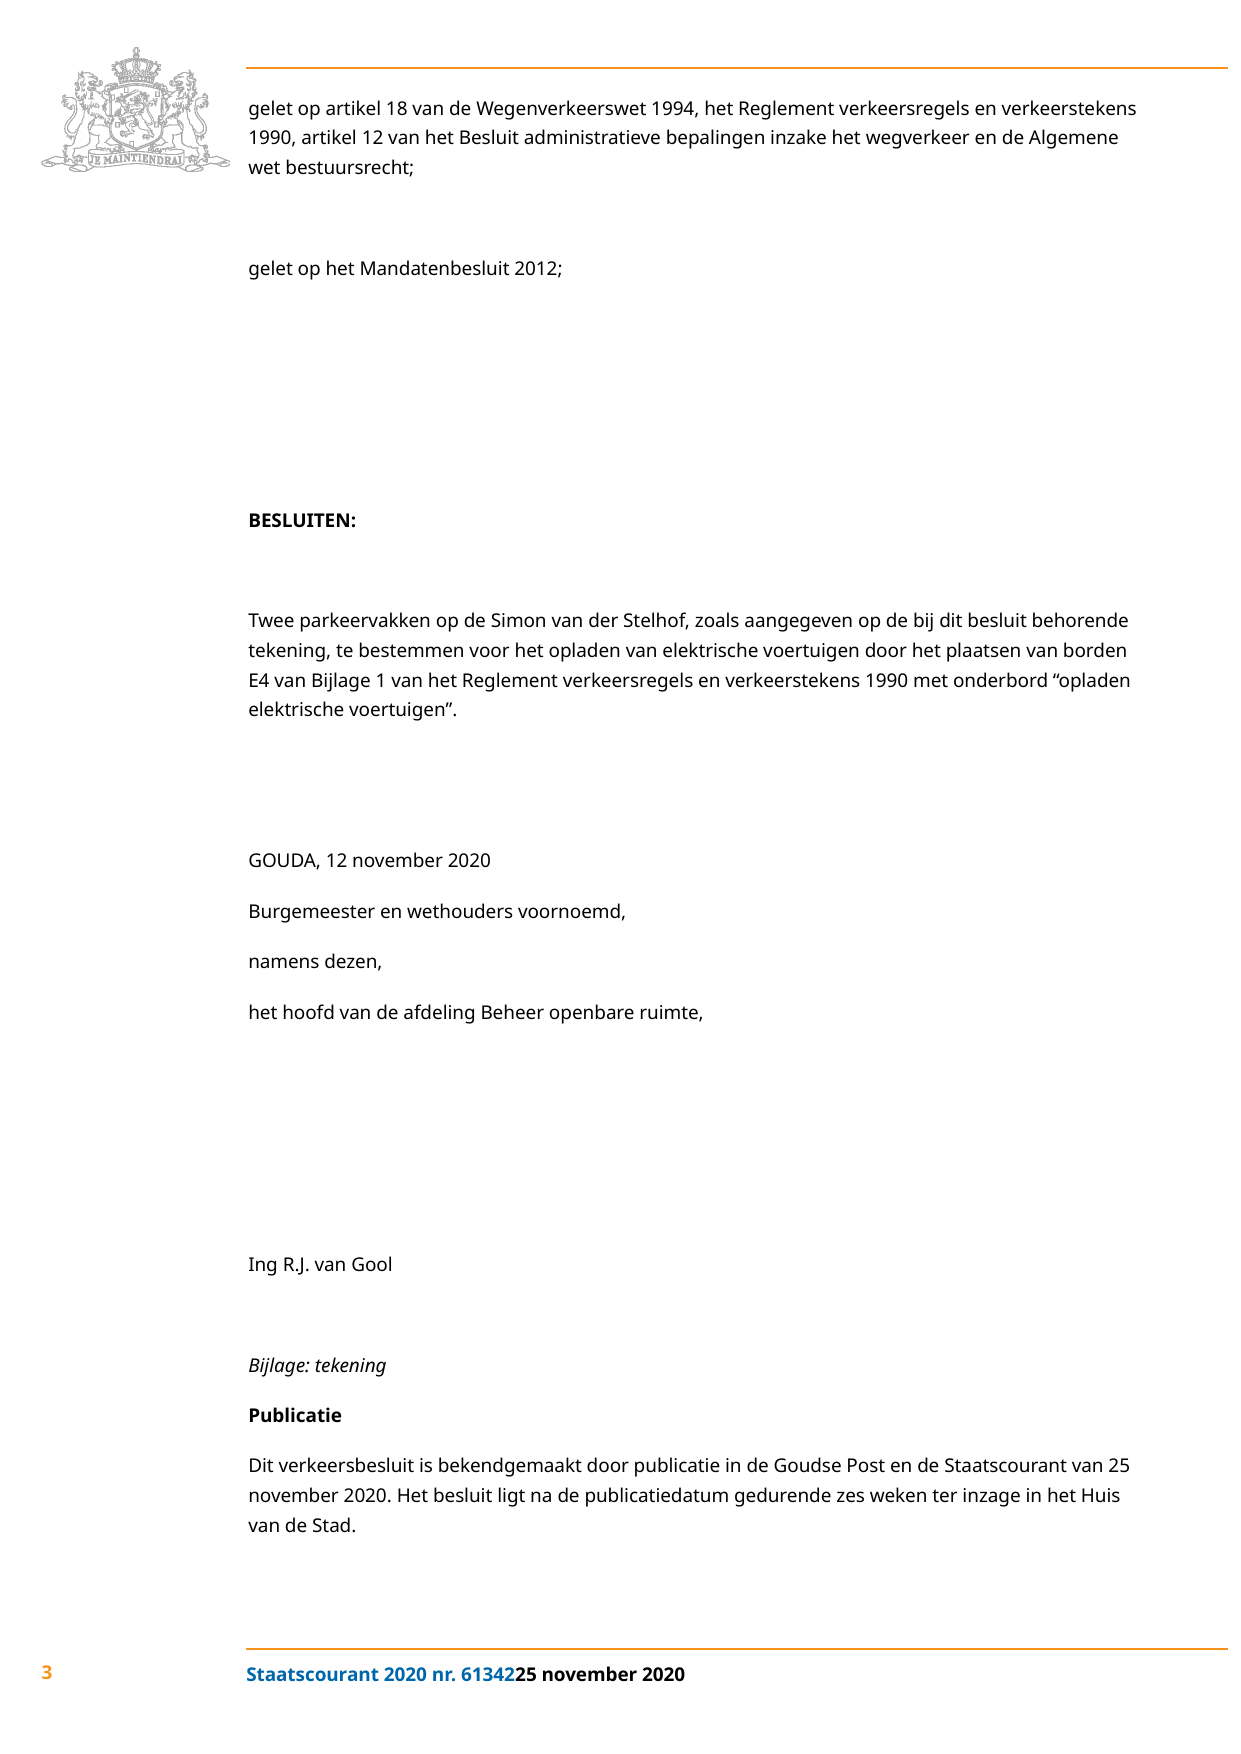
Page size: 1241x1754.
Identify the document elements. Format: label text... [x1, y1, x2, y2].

text Ing R.J. van Gool [248, 1251, 1152, 1277]
text Bijlage: tekening [248, 1352, 1152, 1378]
text BESLUITEN: [248, 507, 1152, 533]
text namens dezen, [248, 948, 1152, 974]
text het hoofd van de afdeling Beheer openbare ruimte, [248, 999, 1152, 1025]
text Dit verkeersbesluit is bekendgemaakt door publicatie in de Goudse Post en de Staatscourant van 25 november 2020. Het besluit ligt na de publicatiedatum gedurende zes weken ter inzage in het Huis van de Stad. [248, 1453, 1152, 1538]
text Publicatie [248, 1402, 1152, 1428]
text Burgemeester en wethouders voornoemd, [248, 898, 1152, 924]
picture [41, 47, 231, 172]
text gelet op het Mandatenbesluit 2012; [248, 255, 1152, 281]
text GOUDA, 12 november 2020 [248, 848, 1152, 873]
text Twee parkeervakken op de Simon van der Stelhof, zoals aangegeven op de bij dit besluit behorende tekening, te bestemmen voor het opladen van elektrische voertuigen door het plaatsen van borden E4 van Bijlage 1 van het Reglement verkeersregels en verkeerstekens 1990 met onderbord “opladen elektrische voertuigen”. [248, 608, 1152, 722]
text gelet op artikel 18 van de Wegenverkeerswet 1994, het Reglement verkeersregels en verkeerstekens 1990, artikel 12 van het Besluit administratieve bepalingen inzake het wegverkeer en de Algemene wet bestuursrecht; [248, 95, 1152, 180]
